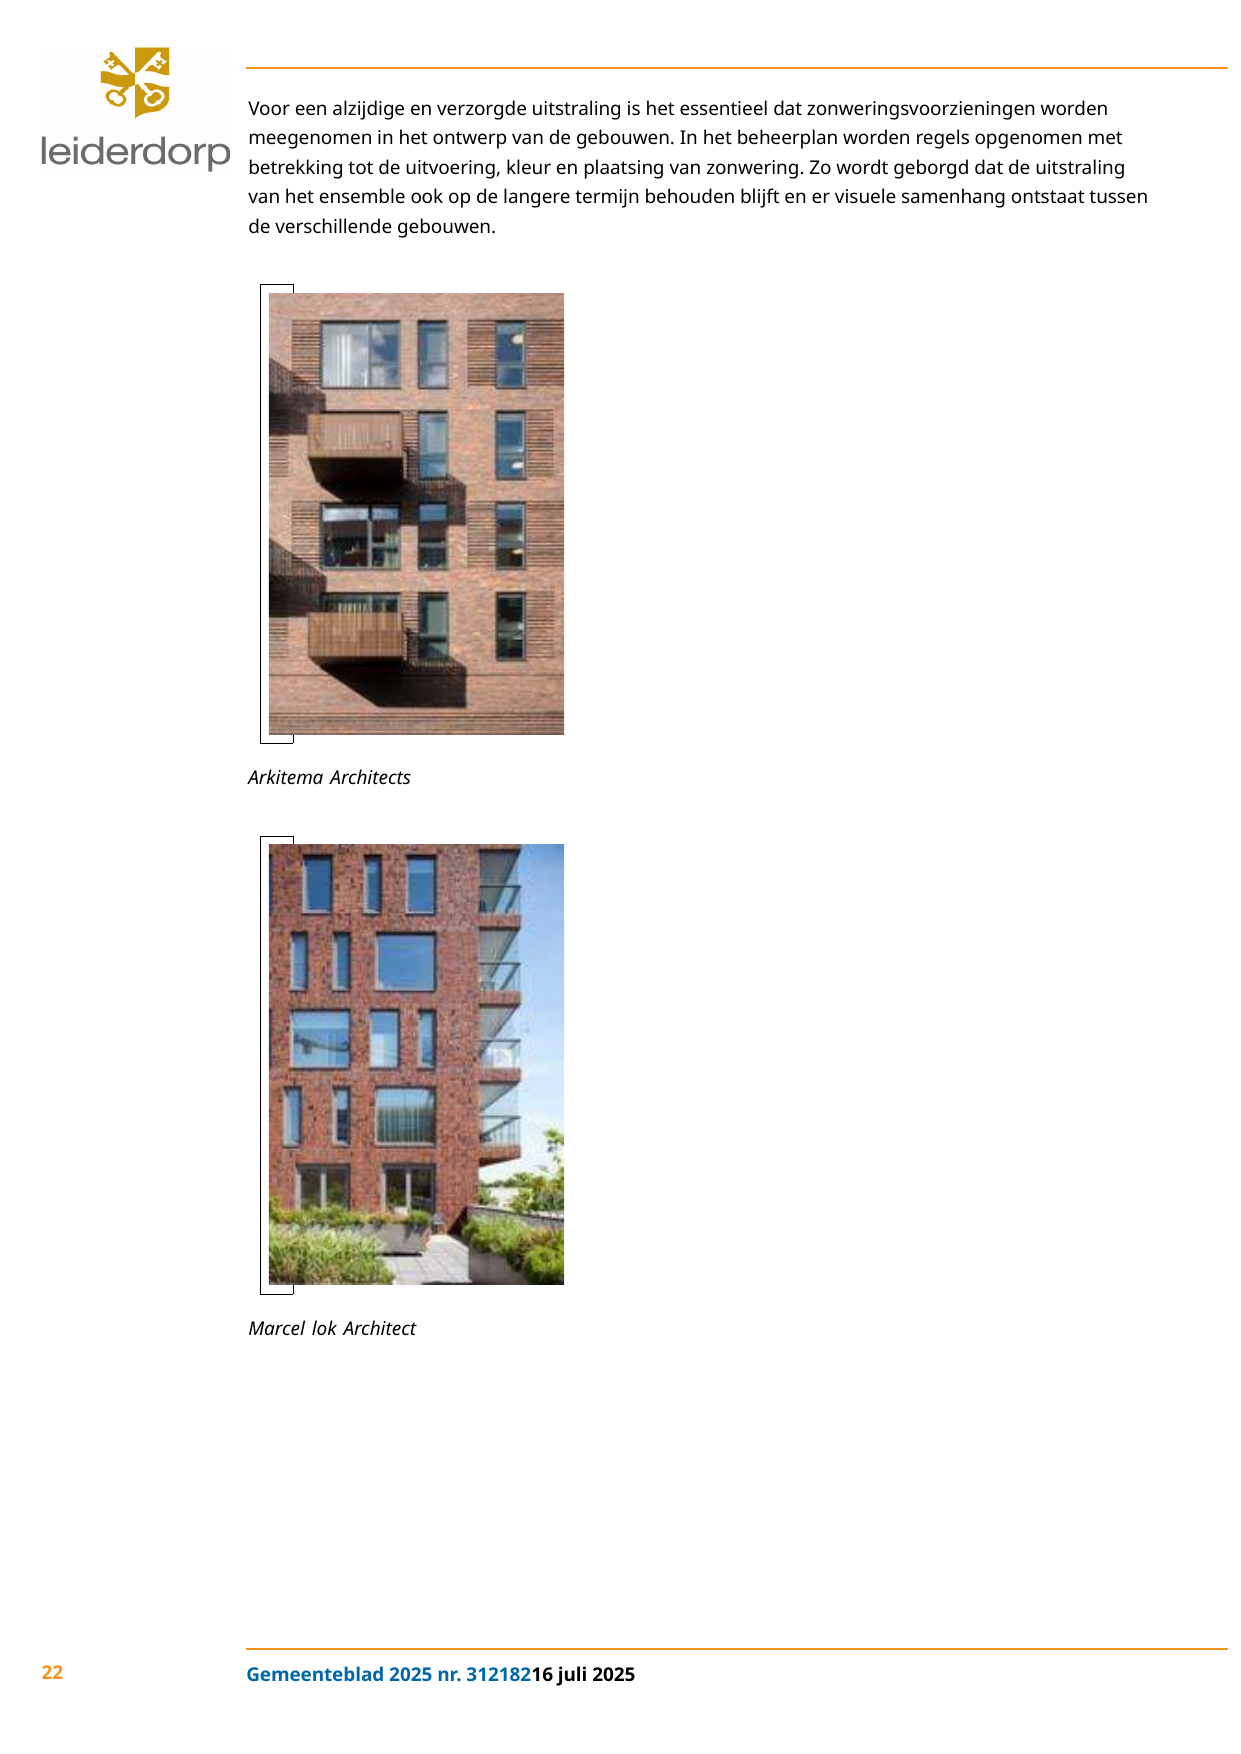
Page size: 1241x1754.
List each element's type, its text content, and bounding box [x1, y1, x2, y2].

picture [268, 293, 565, 735]
text Marcel lok Architect [248, 1315, 1152, 1341]
picture [268, 844, 565, 1285]
text Arkitema Architects [248, 764, 1152, 790]
picture [41, 47, 231, 172]
text Voor een alzijdige en verzorgde uitstraling is het essentieel dat zonweringsvoorzieningen worden meegenomen in het ontwerp van de gebouwen. In het beheerplan worden regels opgenomen met betrekking tot de uitvoering, kleur en plaatsing van zonwering. Zo wordt geborgd dat de uitstraling van het ensemble ook op de langere termijn behouden blijft en er visuele samenhang ontstaat tussen de verschillende gebouwen. [248, 95, 1152, 239]
